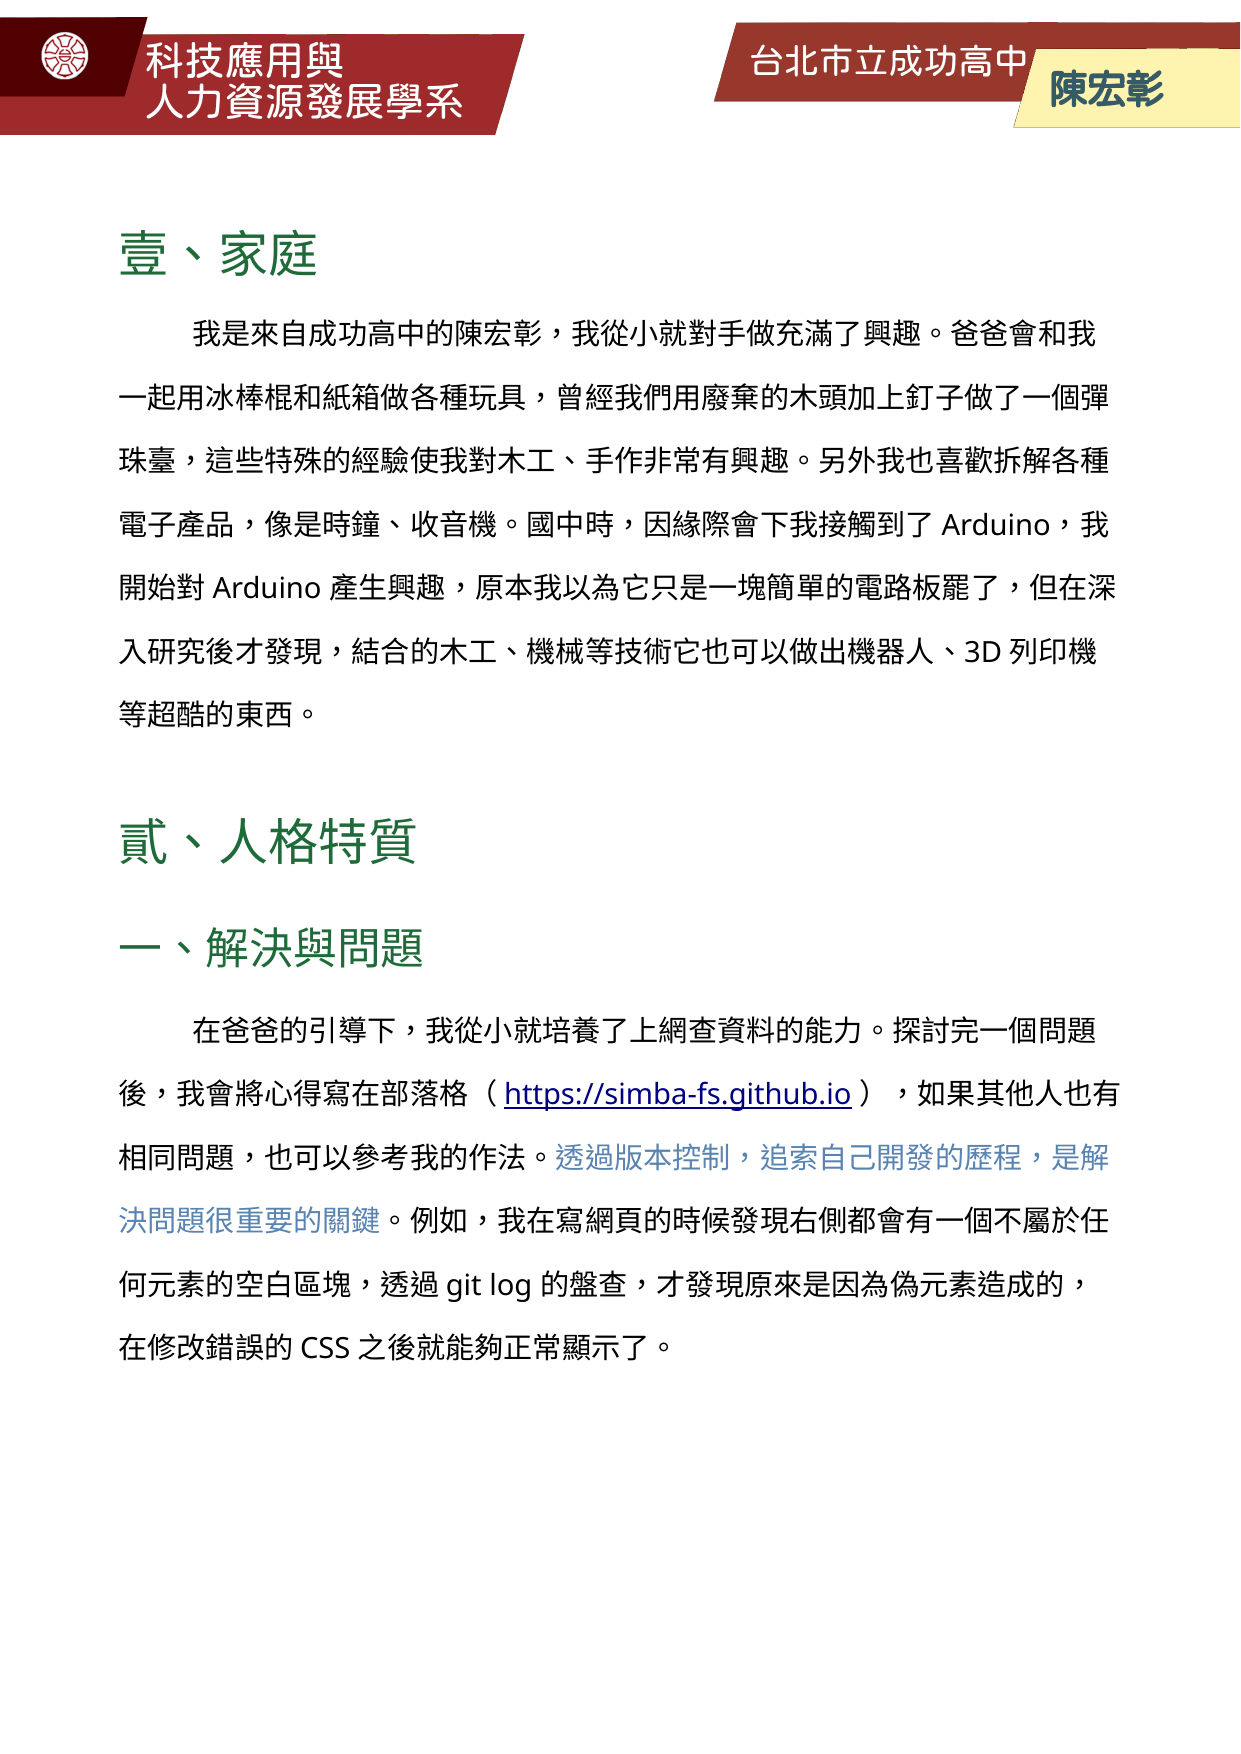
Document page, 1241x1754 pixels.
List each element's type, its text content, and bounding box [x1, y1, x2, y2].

text 在爸爸的引導下，我從小就培養了上網查資料的能力。探討完一個問題後，我會將心得寫在部落格（ https://simba-fs.github.io ），如果其他人也有相同問題，也可以參考我的作法。透過版本控制，追索自己開發的歷程，是解決問題很重要的關鍵。例如，我在寫網頁的時候發現右側都會有一個不屬於任何元素的空白區塊，透過 git log 的盤查，才發現原來是因為偽元素造成的，在修改錯誤的 CSS 之後就能夠正常顯示了。 [118, 1007, 1122, 1367]
subtitle 壹、家庭 [118, 214, 1122, 287]
picture [0, 0, 1241, 152]
subtitle 貳、人格特質 [118, 802, 1122, 875]
subtitle 一、解決與問題 [118, 914, 1122, 977]
text 我是來自成功高中的陳宏彰，我從小就對手做充滿了興趣。爸爸會和我一起用冰棒棍和紙箱做各種玩具，曾經我們用廢棄的木頭加上釘子做了一個彈珠臺，這些特殊的經驗使我對木工、手作非常有興趣。另外我也喜歡拆解各種電子產品，像是時鐘、收音機。國中時，因緣際會下我接觸到了 Arduino，我開始對 Arduino 產生興趣，原本我以為它只是一塊簡單的電路板罷了，但在深入研究後才發現，結合的木工、機械等技術它也可以做出機器人、3D 列印機等超酷的東西。 [118, 311, 1122, 734]
